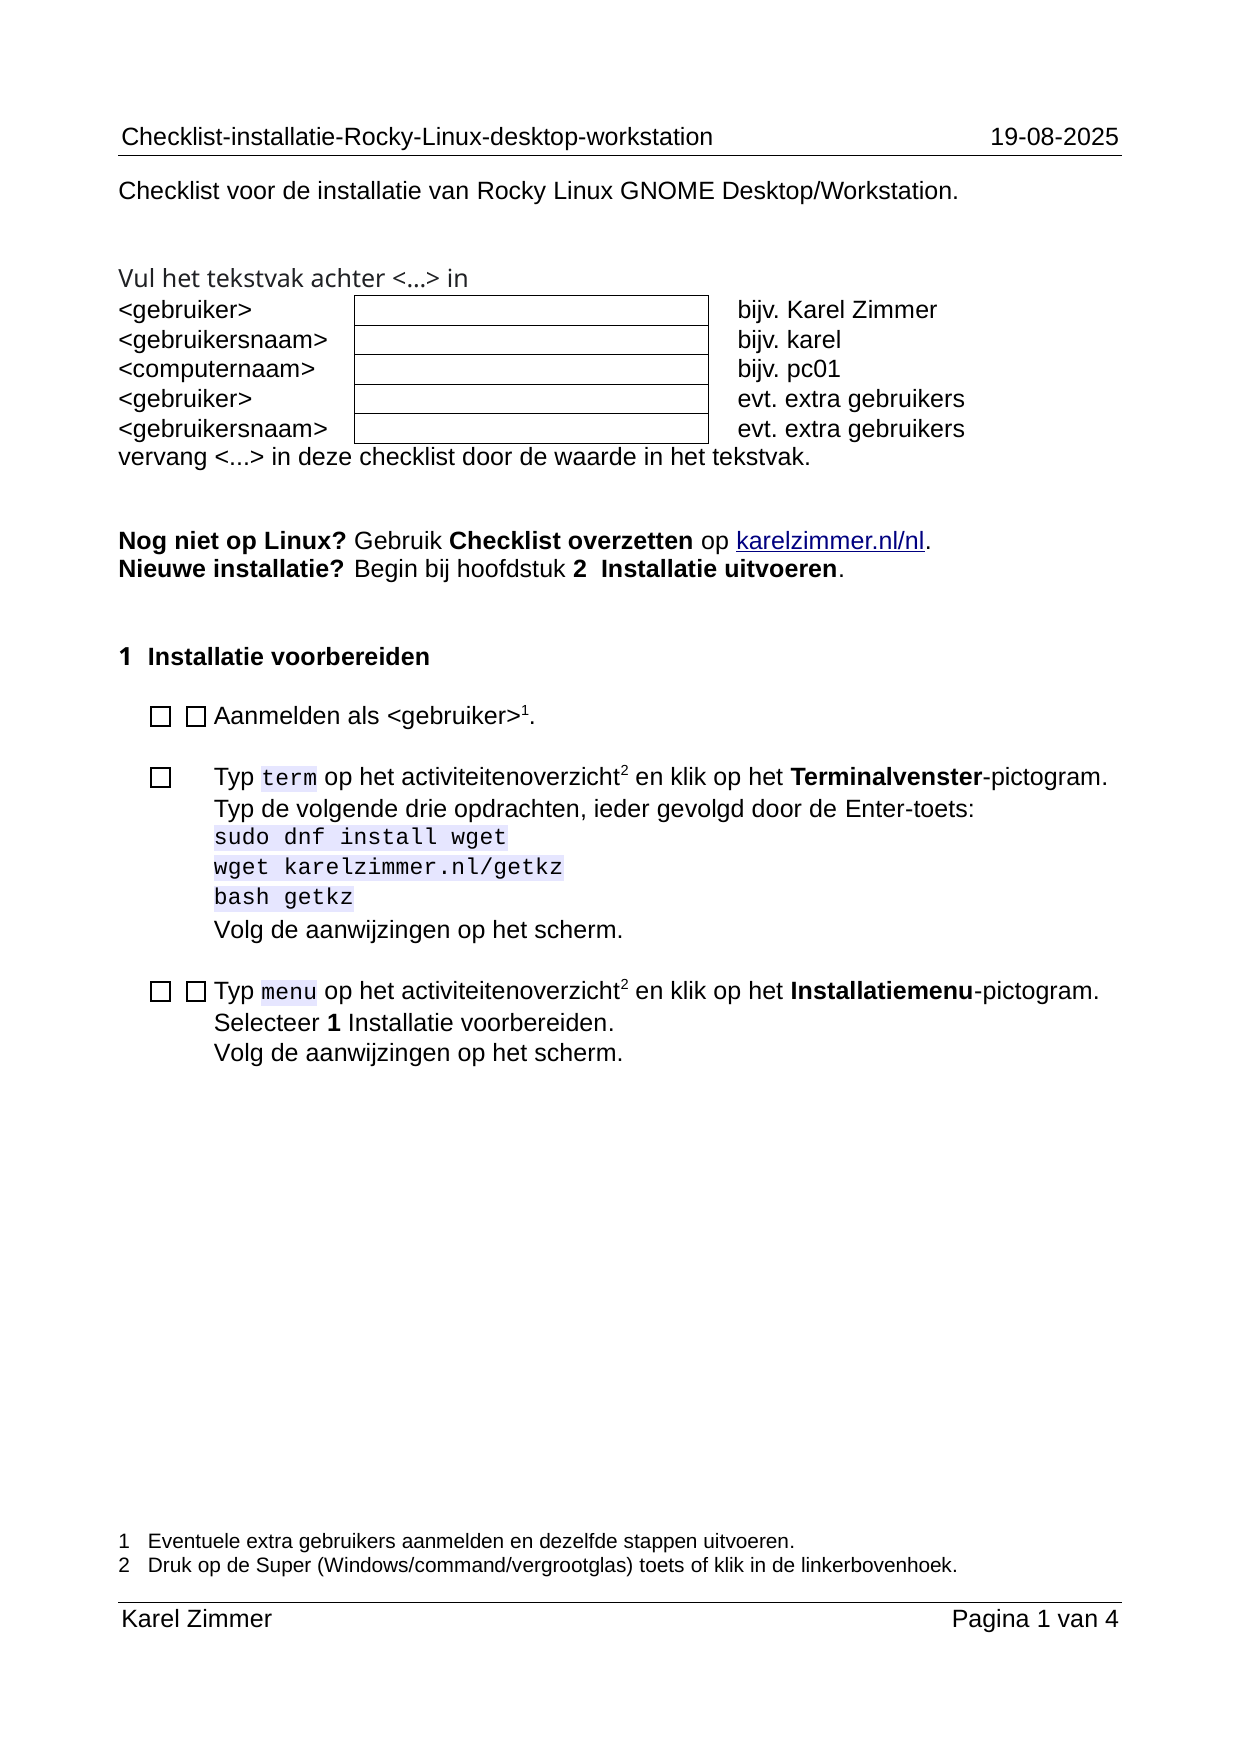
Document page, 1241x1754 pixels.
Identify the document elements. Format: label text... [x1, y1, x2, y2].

table_cell [177, 976, 213, 1007]
text <gebruiker> [118, 384, 354, 413]
table_cell [177, 915, 213, 945]
table_header [177, 701, 213, 731]
table_cell [177, 794, 213, 824]
table_cell [142, 762, 177, 794]
table_cell [177, 945, 213, 976]
text evt. extra gebruikers [709, 384, 1122, 413]
table_cell [118, 1008, 142, 1038]
table_cell sudo dnf install wget [213, 824, 1122, 854]
table_cell [142, 885, 177, 915]
table_cell [177, 731, 213, 762]
text bijv. Karel Zimmer [709, 295, 1122, 325]
table_cell [118, 731, 142, 762]
table_cell Selecteer 1 Installatie voorbereiden. [213, 1008, 1122, 1038]
table_cell [142, 794, 177, 824]
table_cell [177, 1038, 213, 1068]
table_cell Volg de aanwijzingen op het scherm. [213, 1038, 1122, 1068]
table_header [142, 701, 177, 731]
table_cell [142, 976, 177, 1007]
table_cell [177, 854, 213, 884]
table_cell Typ term op het activiteitenoverzicht en klik op het Terminalvenster-pictogram. [213, 762, 1122, 794]
table_cell [177, 885, 213, 915]
text <computernaam> [118, 354, 354, 384]
table_header [118, 701, 142, 731]
text vervang <...> in deze checklist door de waarde in het tekstvak. [118, 443, 1122, 471]
table_cell [118, 824, 142, 854]
table_cell Typ de volgende drie opdrachten, ieder gevolgd door de Enter-toets: [213, 794, 1122, 824]
table_header Aanmelden als <gebruiker>. [213, 701, 1122, 731]
table_cell [118, 885, 142, 915]
table_cell [142, 854, 177, 884]
text bijv. pc01 [709, 354, 1122, 384]
table_cell bash getkz [213, 885, 1122, 915]
table_cell wget karelzimmer.nl/getkz [213, 854, 1122, 884]
text Checklist voor de installatie van Rocky Linux GNOME Desktop/Workstation. [118, 177, 1122, 205]
table_cell [177, 1008, 213, 1038]
text bijv. karel [709, 325, 1122, 354]
table_cell [142, 731, 177, 762]
table_cell [213, 731, 1122, 762]
table_cell [213, 945, 1122, 976]
table_cell [142, 1038, 177, 1068]
table_cell [142, 915, 177, 945]
table_cell [118, 794, 142, 824]
table_cell [118, 976, 142, 1007]
table_cell [142, 1008, 177, 1038]
text Nieuwe installatie? Begin bij hoofdstuk 2 Installatie uitvoeren. [118, 555, 1122, 583]
table_cell [142, 824, 177, 854]
table_cell [118, 1038, 142, 1068]
text evt. extra gebruikers [709, 413, 1122, 443]
table_cell [118, 762, 142, 794]
table_cell Volg de aanwijzingen op het scherm. [213, 915, 1122, 945]
table_cell [177, 824, 213, 854]
text Nog niet op Linux? Gebruik Checklist overzetten op karelzimmer.nl/nl. [118, 527, 1122, 555]
text <gebruikersnaam> [118, 413, 354, 443]
table_cell [177, 762, 213, 794]
table_cell Typ menu op het activiteitenoverzicht2 en klik op het Installatiemenu-pictogram. [213, 976, 1122, 1007]
list Installatie voorbereiden [118, 639, 1122, 673]
table_cell [118, 945, 142, 976]
text <gebruikersnaam> [118, 325, 354, 354]
table_cell [142, 945, 177, 976]
text <gebruiker> [118, 295, 354, 325]
text Vul het tekstvak achter <...> in [118, 261, 1122, 295]
table_cell [118, 854, 142, 884]
table_cell [118, 915, 142, 945]
